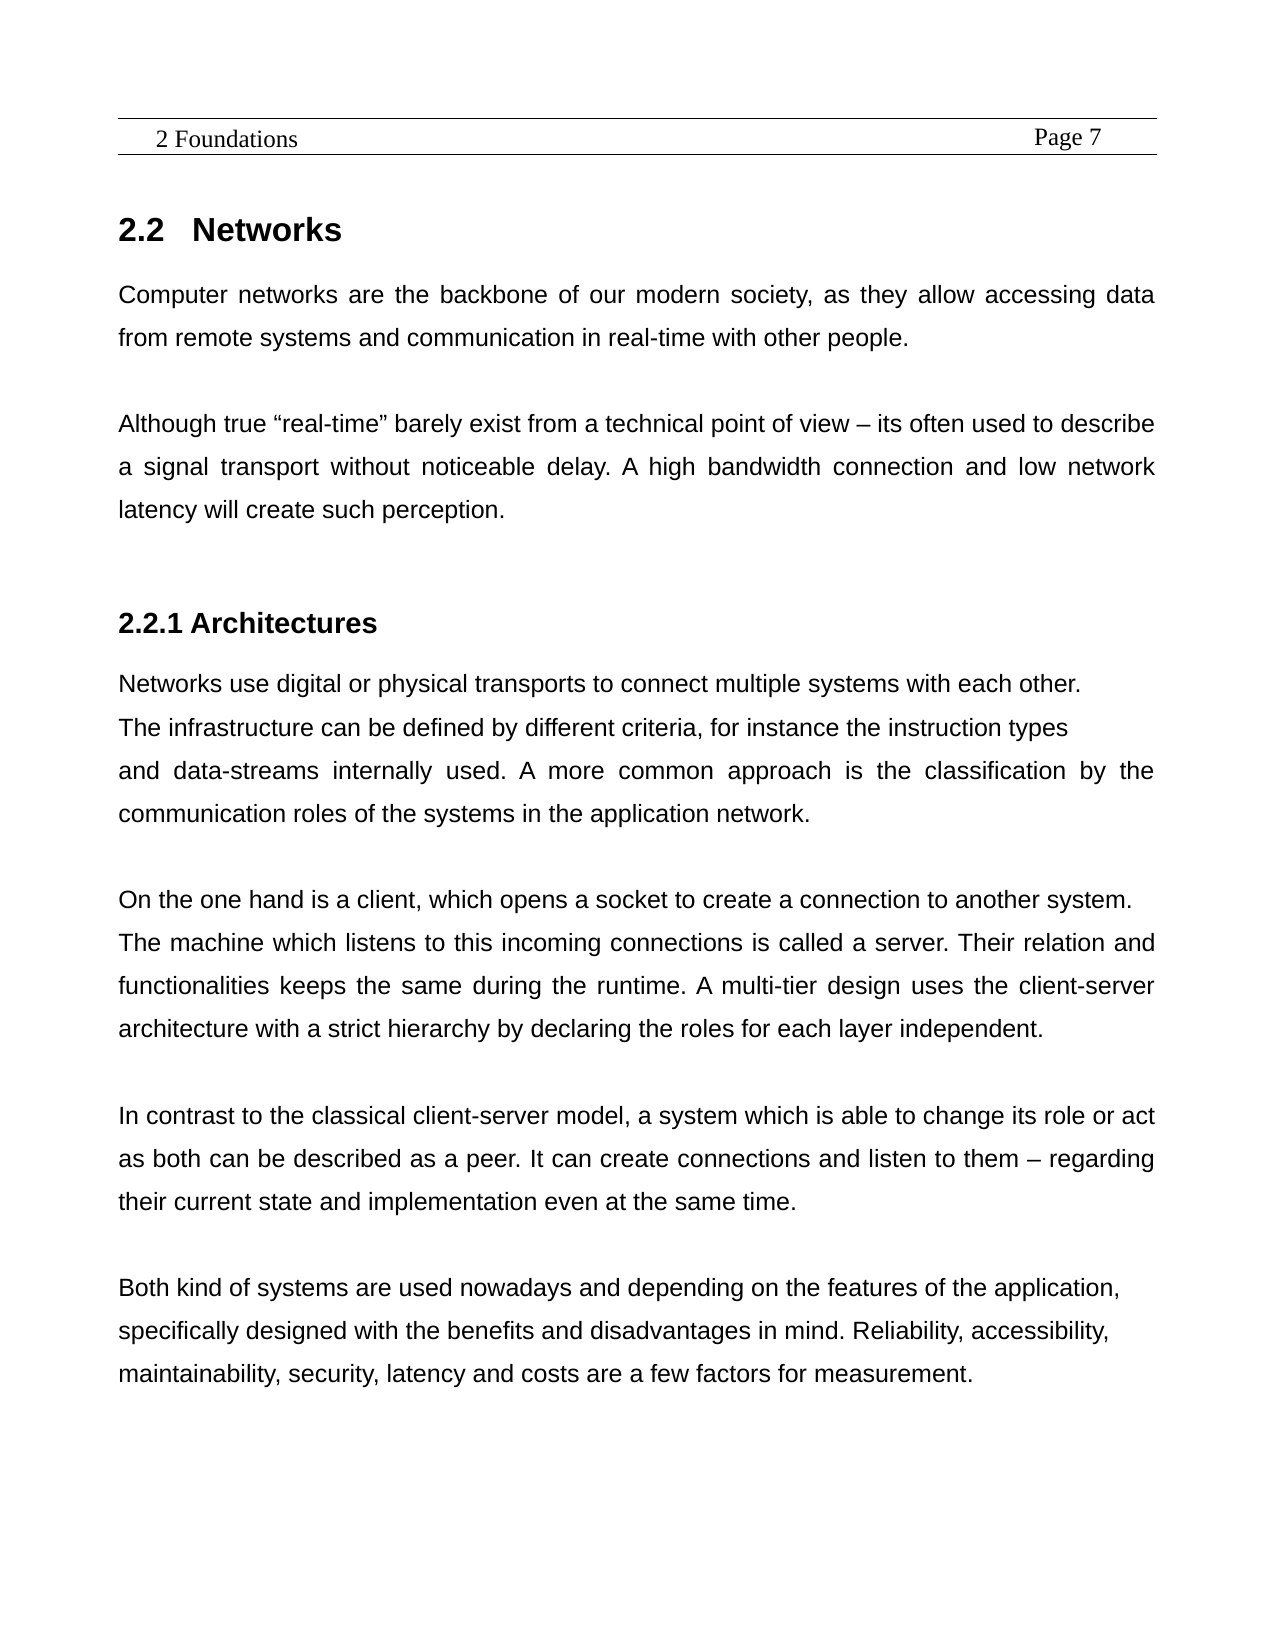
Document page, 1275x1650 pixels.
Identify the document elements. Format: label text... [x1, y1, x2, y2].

text Although true “real-time” barely exist from a technical point of view – its often used to describe a signal transport without noticeable delay. A high bandwidth connection and low network latency will create such perception. [118, 409, 1157, 524]
text The infrastructure can be defined by different criteria, for instance the instruction types [118, 712, 1157, 741]
text The machine which listens to this incoming connections is called a server. Their relation and functionalities keeps the same during the runtime. A multi-tier design uses the client-server architecture with a strict hierarchy by declaring the roles for each layer independent. [118, 928, 1157, 1043]
text Networks use digital or physical transports to connect multiple systems with each other. [118, 669, 1157, 698]
subtitle 2.2 Networks [118, 209, 1157, 248]
text specifically designed with the benefits and disadvantages in mind. Reliability, accessibility, [118, 1316, 1157, 1345]
text On the one hand is a client, which opens a socket to create a connection to another system. [118, 885, 1157, 914]
text and data-streams internally used. A more common approach is the classification by the communication roles of the systems in the application network. [118, 756, 1157, 827]
text Both kind of systems are used nowadays and depending on the features of the application, [118, 1273, 1157, 1302]
subtitle 2.2.1 Architectures [118, 607, 1157, 640]
text maintainability, security, latency and costs are a few factors for measurement. [118, 1359, 1157, 1388]
text Computer networks are the backbone of our modern society, as they allow accessing data from remote systems and communication in real-time with other people. [118, 280, 1157, 352]
text In contrast to the classical client-server model, a system which is able to change its role or act as both can be described as a peer. It can create connections and listen to them – regarding their current state and implementation even at the same time. [118, 1101, 1157, 1216]
